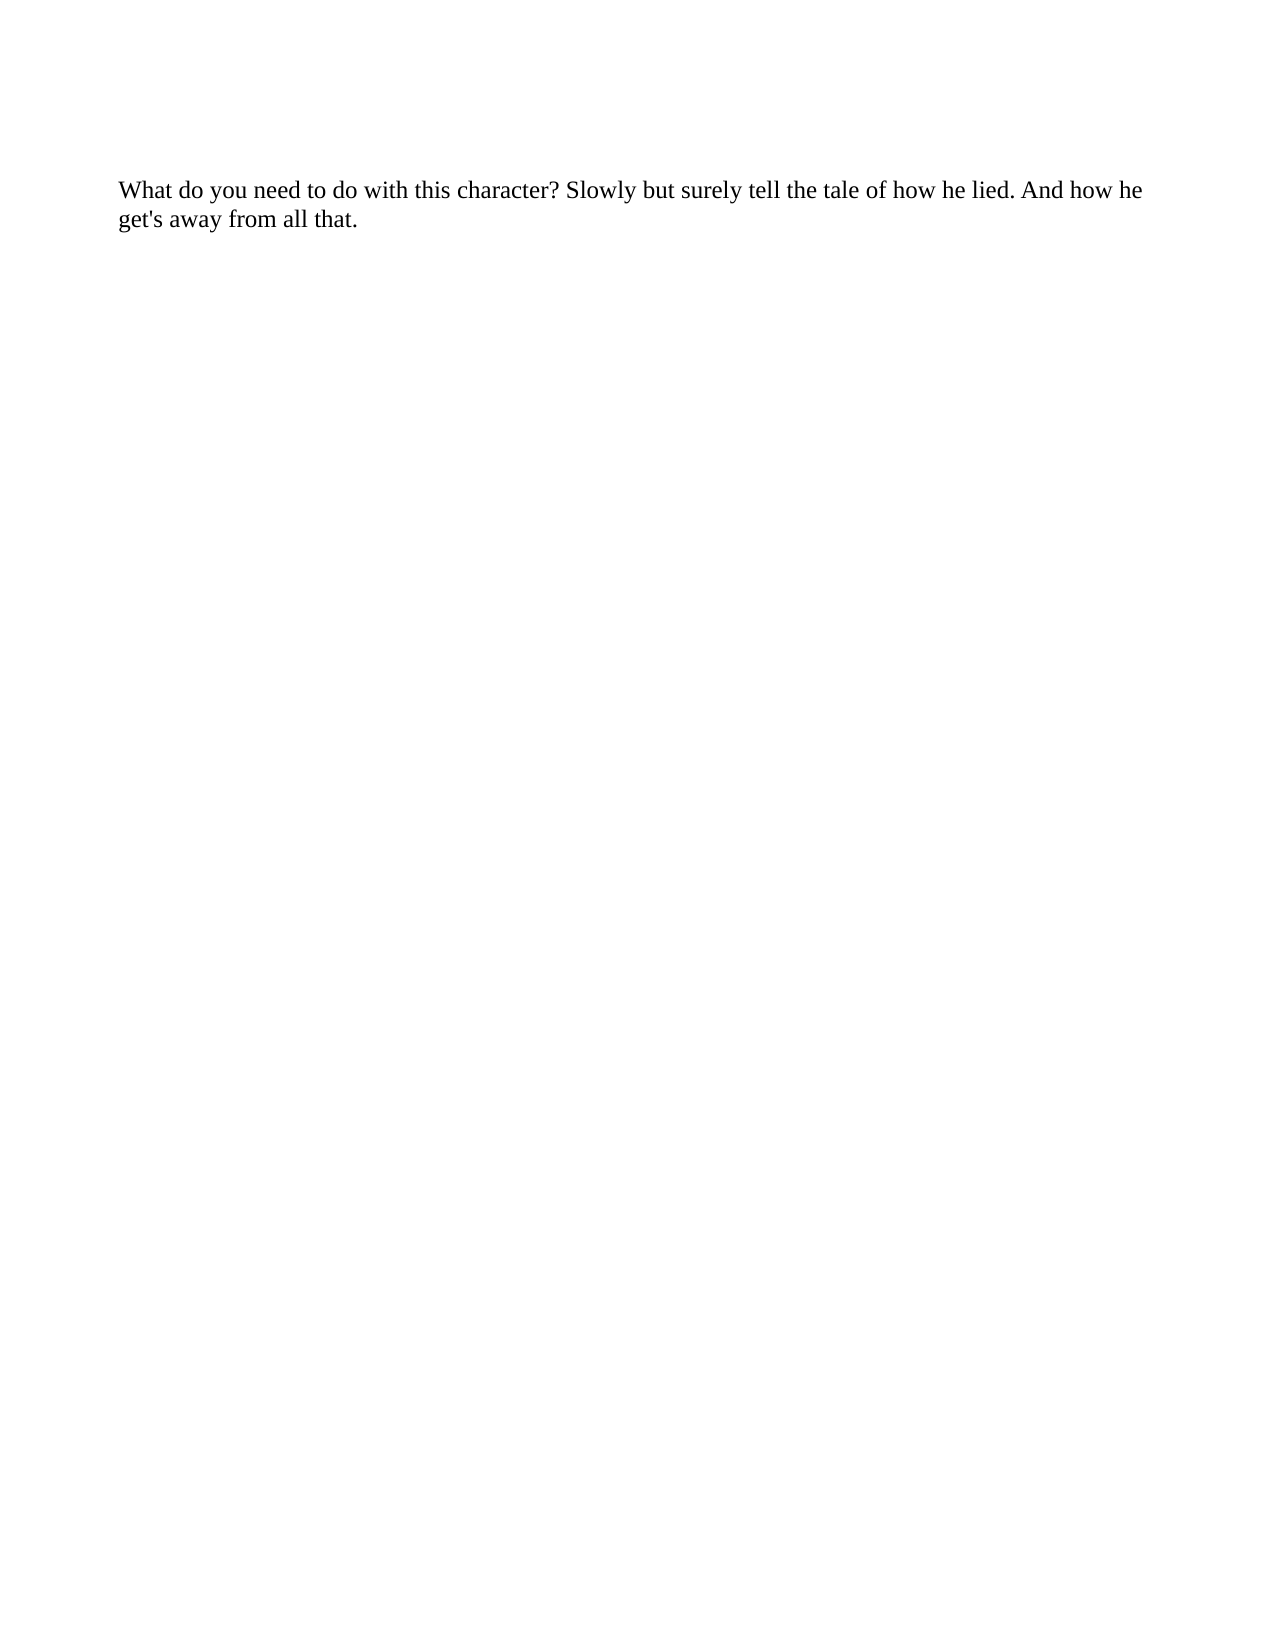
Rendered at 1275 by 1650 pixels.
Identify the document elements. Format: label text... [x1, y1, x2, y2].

text What do you need to do with this character? Slowly but surely tell the tale of how he lied. And how he get's away from all that. [118, 147, 1157, 233]
